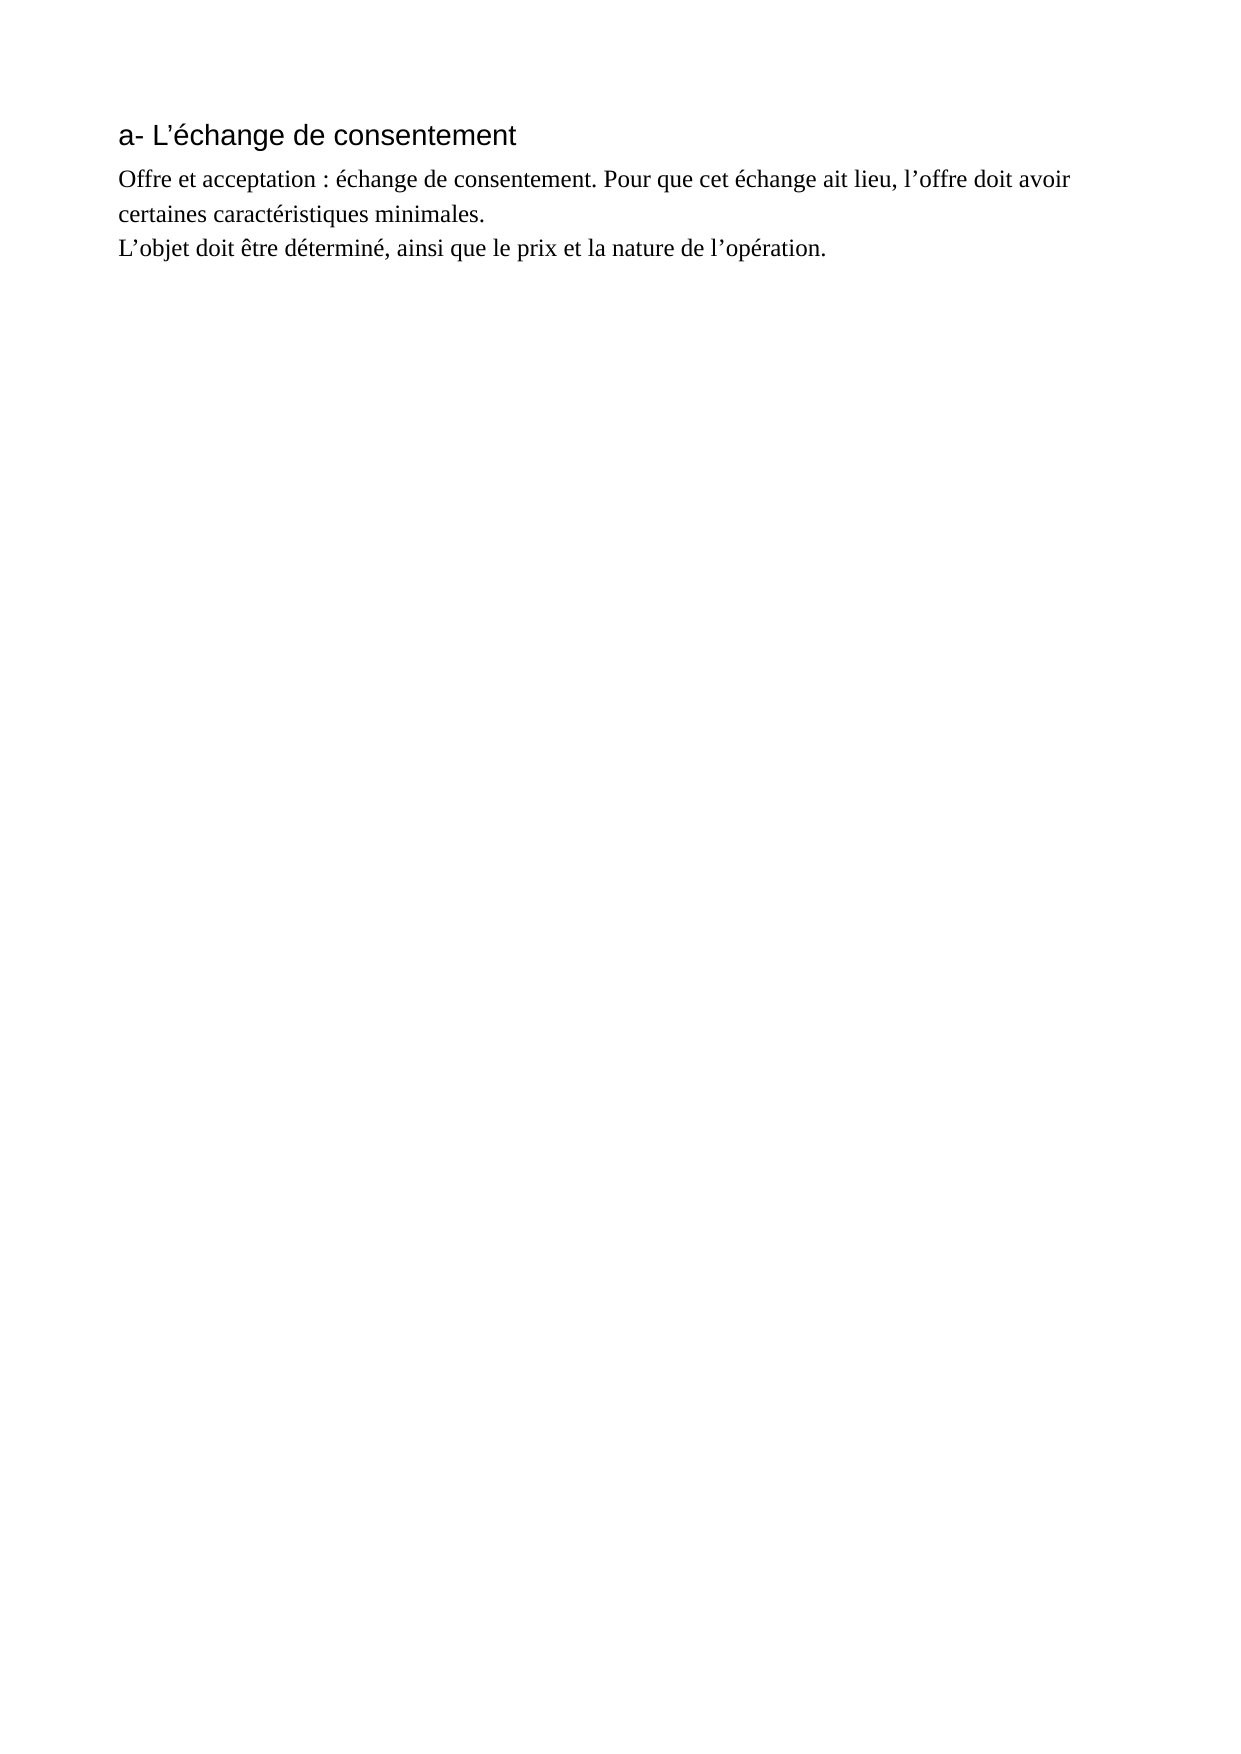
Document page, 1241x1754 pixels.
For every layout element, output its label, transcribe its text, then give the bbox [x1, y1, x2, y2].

text Offre et acceptation : échange de consentement. Pour que cet échange ait lieu, l’offre doit avoir certaines caractéristiques minimales. L’objet doit être déterminé, ainsi que le prix et la nature de l’opération. [118, 164, 1122, 262]
subtitle a- L’échange de consentement [118, 118, 1122, 152]
